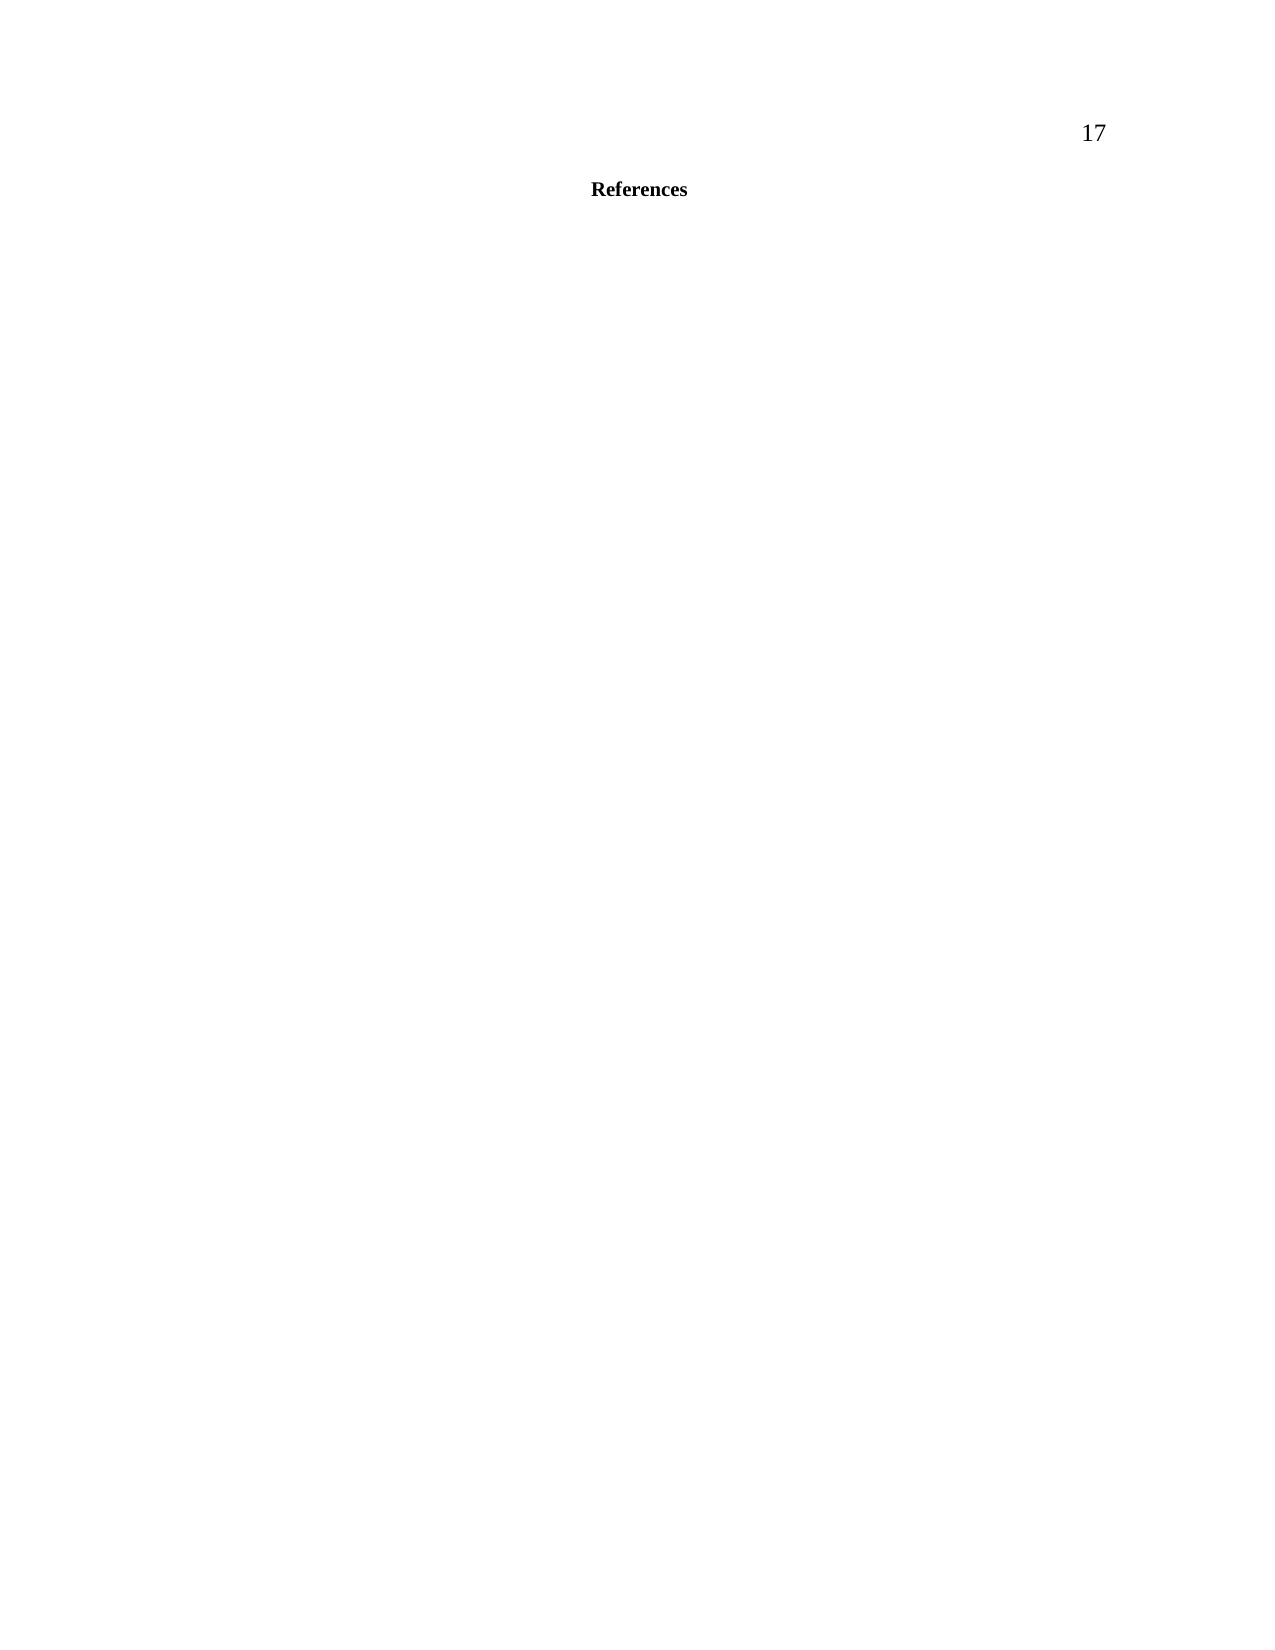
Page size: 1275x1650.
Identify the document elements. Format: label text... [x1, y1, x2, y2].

text References [121, 177, 1158, 201]
